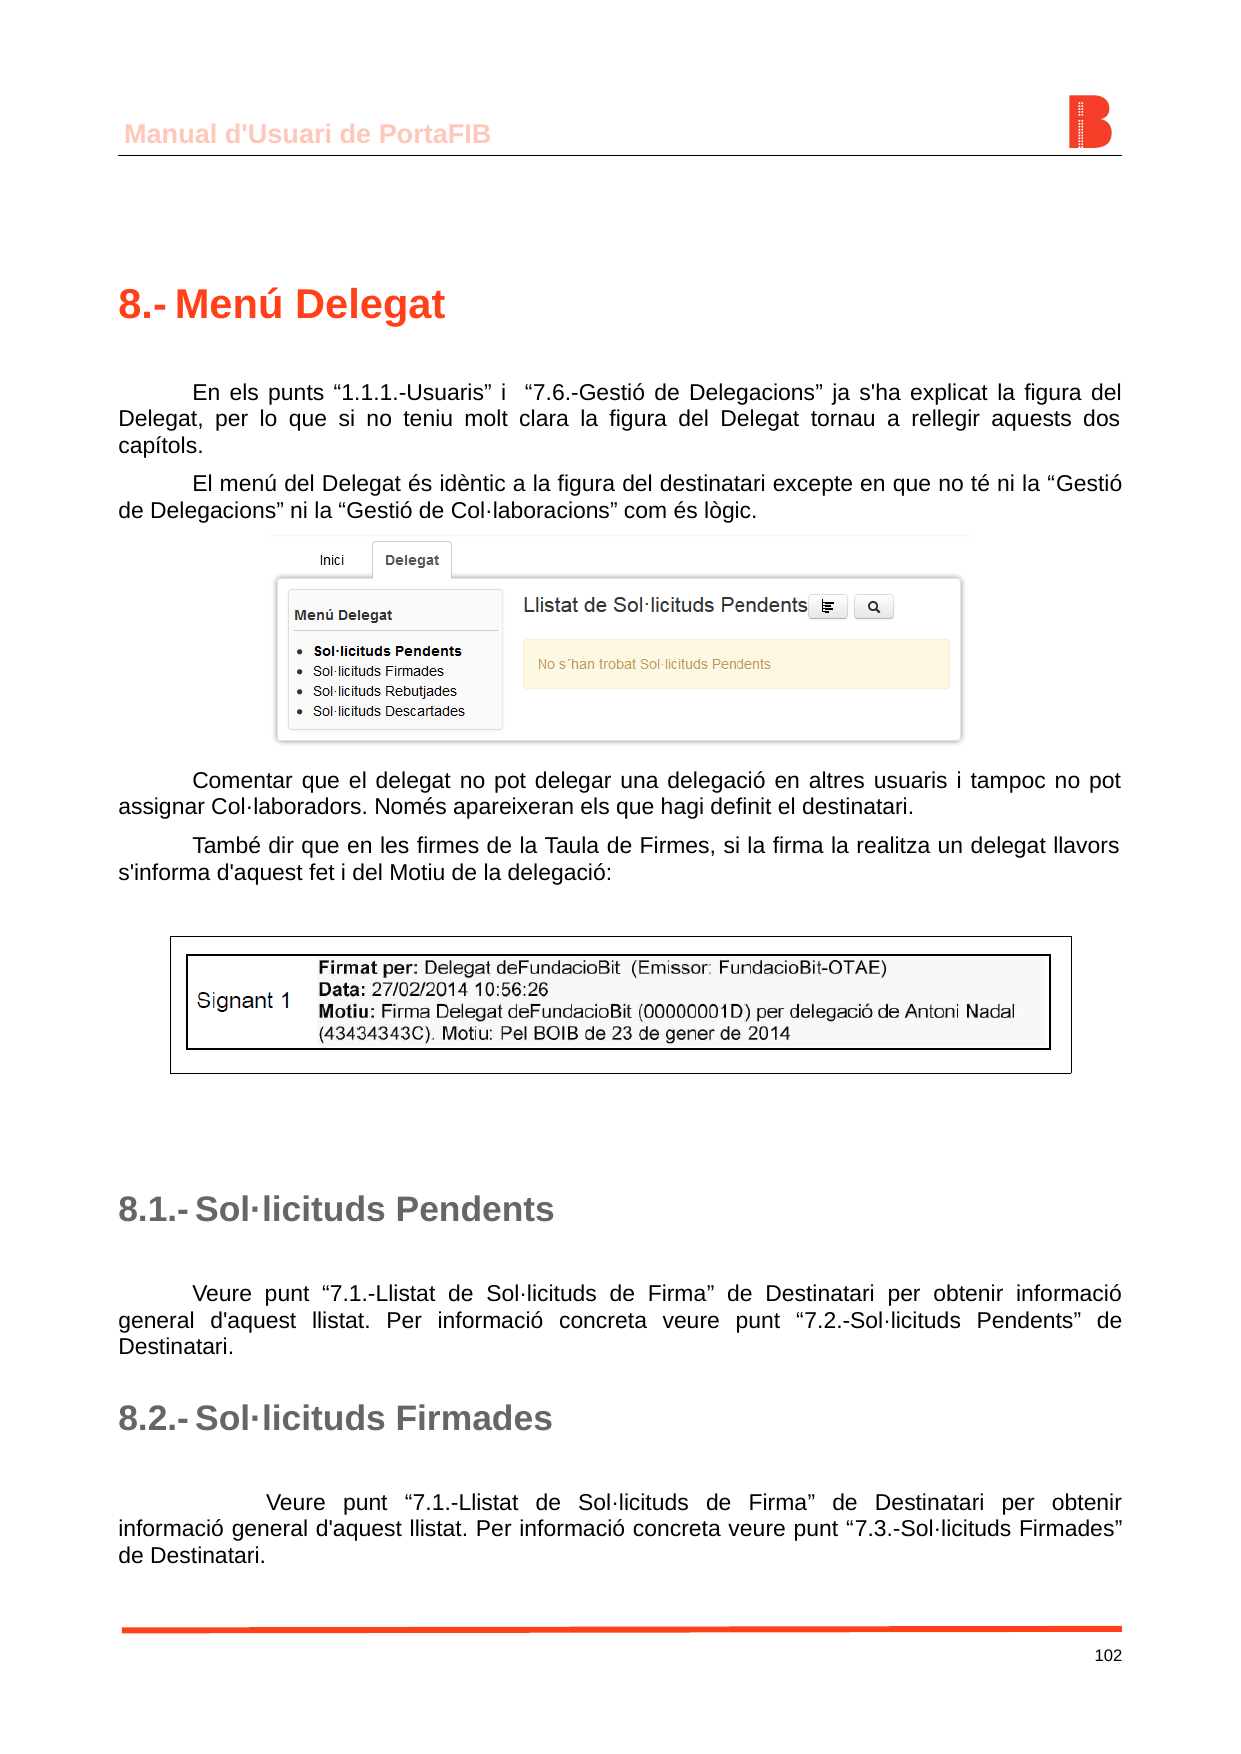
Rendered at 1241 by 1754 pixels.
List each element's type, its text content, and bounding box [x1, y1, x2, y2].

text Comentar que el delegat no pot delegar una delegació en altres usuaris i tampoc no pot assignar Col·laboradors. Només apareixeran els que hagi definit el destinatari. [118, 767, 1122, 819]
picture [268, 535, 973, 755]
picture [172, 939, 1068, 1070]
subtitle Sol·licituds Pendents [118, 1188, 1122, 1229]
text En els punts “1.1.1.-Usuaris” i “7.6.-Gestió de Delegacions” ja s'ha explicat la figura del Delegat, per lo que si no teniu molt clara la figura del Delegat tornau a rellegir aquests dos capítols. [118, 379, 1122, 458]
picture [1063, 94, 1117, 150]
subtitle Sol·licituds Firmades [118, 1397, 1122, 1438]
subtitle Menú Delegat [118, 279, 1122, 327]
text També dir que en les firmes de la Taula de Firmes, si la firma la realitza un delegat llavors s'informa d'aquest fet i del Motiu de la delegació: [118, 832, 1122, 885]
text Veure punt “7.1.-Llistat de Sol·licituds de Firma” de Destinatari per obtenir informació general d'aquest llistat. Per informació concreta veure punt “7.3.-Sol·licituds Firmades” de Destinatari. [118, 1489, 1122, 1568]
text El menú del Delegat és idèntic a la figura del destinatari excepte en que no té ni la “Gestió de Delegacions” ni la “Gestió de Col·laboracions” com és lògic. [118, 470, 1122, 523]
text Veure punt “7.1.-Llistat de Sol·licituds de Firma” de Destinatari per obtenir informació general d'aquest llistat. Per informació concreta veure punt “7.2.-Sol·licituds Pendents” de Destinatari. [118, 1280, 1122, 1359]
